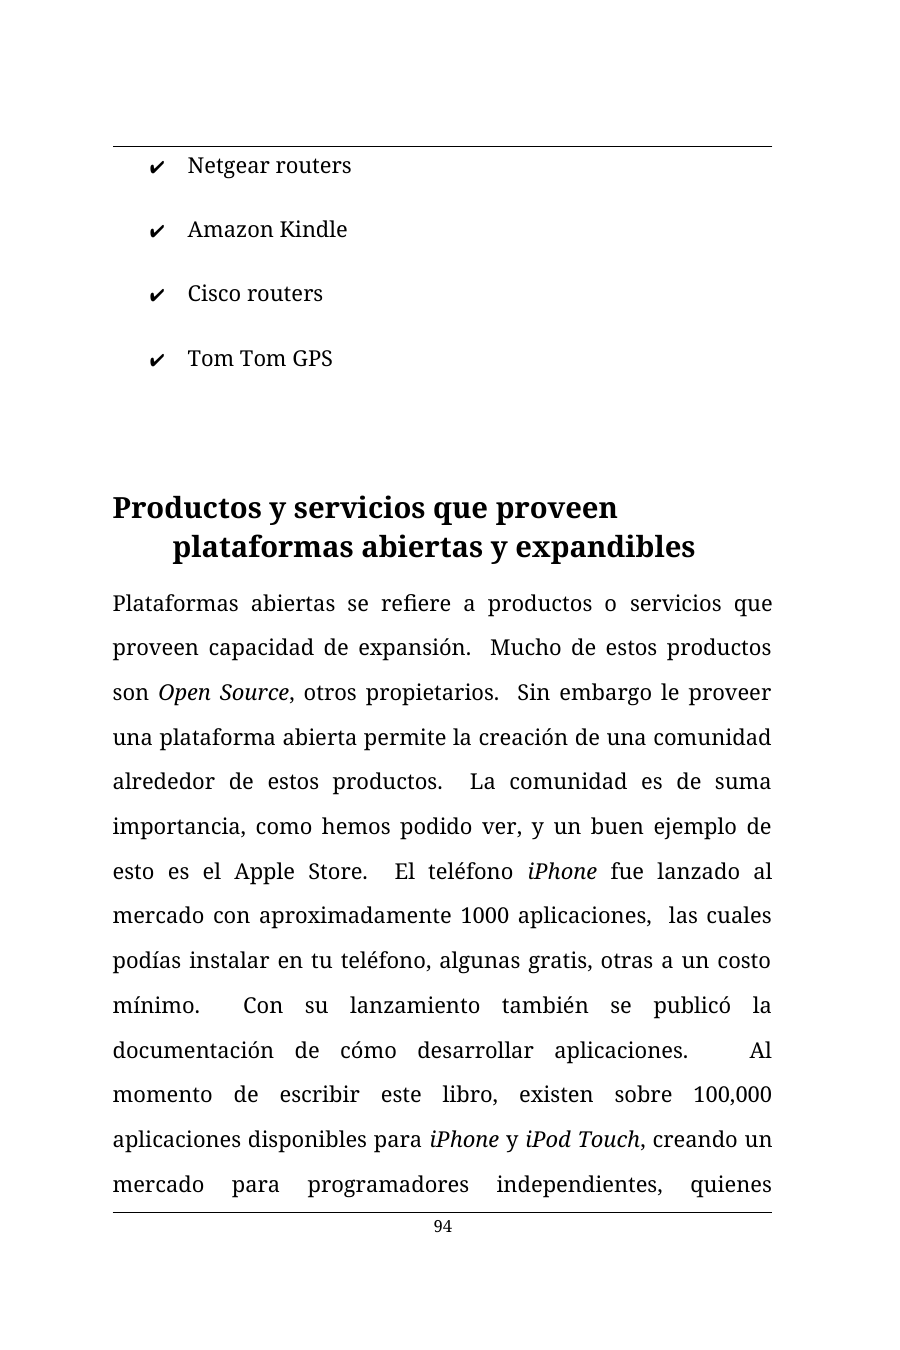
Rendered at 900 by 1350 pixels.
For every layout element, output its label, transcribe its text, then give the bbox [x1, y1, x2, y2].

list Netgear routers [150, 150, 772, 180]
list Amazon Kindle [150, 214, 772, 244]
list Cisco routers [150, 278, 772, 308]
list Tom Tom GPS [150, 342, 772, 372]
subtitle Productos y servicios que proveen plataformas abiertas y expandibles [112, 487, 772, 566]
text Plataformas abiertas se refiere a productos o servicios que proveen capacidad de expansión. Mucho de estos productos son Open Source, otros propietarios. Sin embargo le proveer una plataforma abierta permite la creación de una comunidad alrededor de estos productos. La comunidad es de suma importancia, como hemos podido ver, y un buen ejemplo de esto es el Apple Store. El teléfono iPhone fue lanzado al mercado con aproximadamente 1000 aplicaciones, las cuales podías instalar en tu teléfono, algunas gratis, otras a un costo mínimo. Con su lanzamiento también se publicó la documentación de cómo desarrollar aplicaciones. Al momento de escribir este libro, existen sobre 100,000 aplicaciones disponibles para iPhone y iPod Touch, creando un mercado para programadores independientes, quienes [112, 588, 772, 1198]
